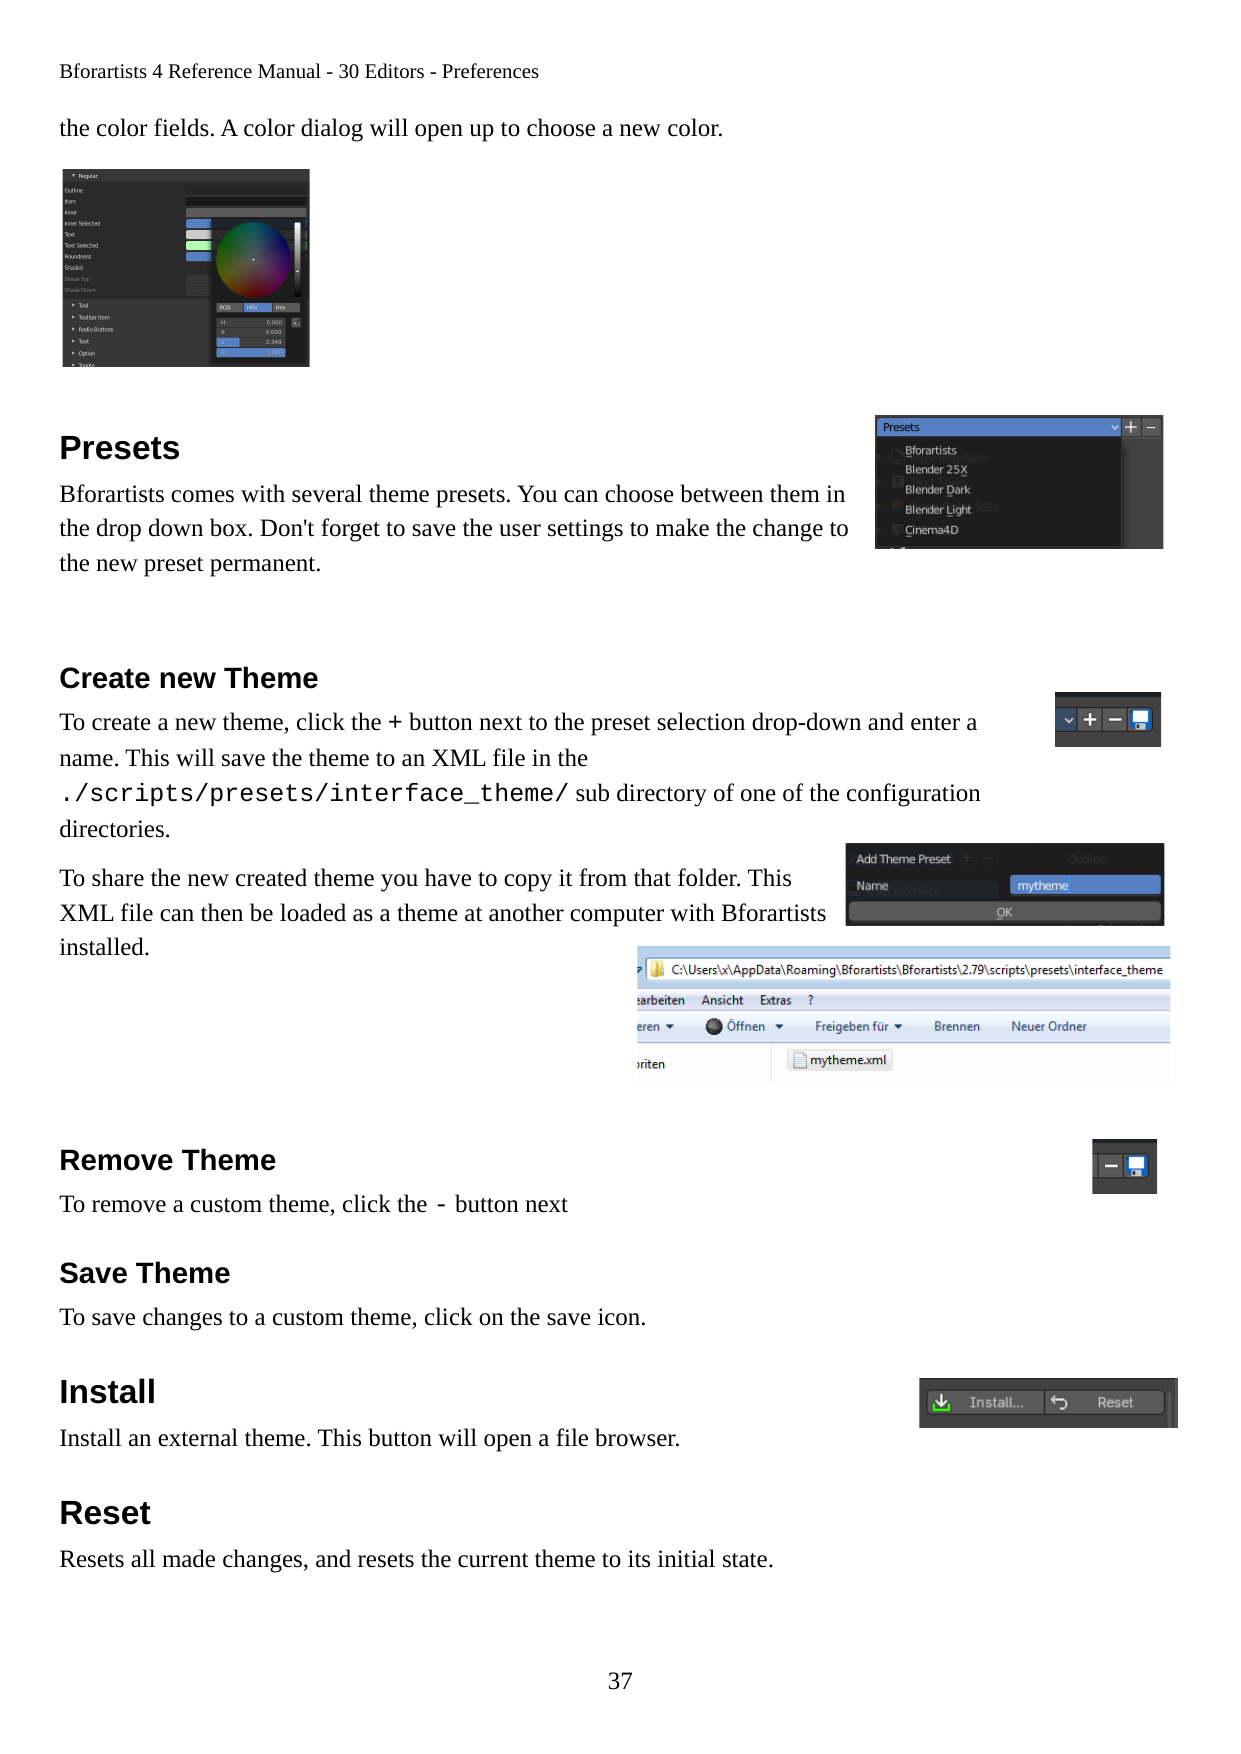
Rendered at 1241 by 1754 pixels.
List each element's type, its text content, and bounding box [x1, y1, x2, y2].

text Install an external theme. This button will open a file browser. [59, 1423, 1181, 1452]
subtitle Presets [59, 428, 875, 466]
subtitle Remove Theme [59, 1143, 1092, 1177]
subtitle [1158, 1143, 1181, 1177]
subtitle Install [59, 1372, 1181, 1411]
subtitle Save Theme [59, 1256, 1181, 1289]
picture [845, 843, 1165, 926]
text To save changes to a custom theme, click on the save icon. [59, 1302, 1181, 1331]
text Bforartists comes with several theme presets. You can choose between them in the drop down box. Don't forget to save the user settings to make the change to the new preset permanent. [59, 479, 1181, 577]
subtitle Reset [59, 1493, 1181, 1532]
picture [637, 946, 1171, 1082]
subtitle Create new Theme [59, 661, 1181, 694]
text To share the new created theme you have to copy it from that folder. This XML file can then be loaded as a theme at another computer with Bforartists installed. [59, 863, 1181, 961]
subtitle [1164, 428, 1181, 466]
picture [875, 415, 1164, 549]
text the color fields. A color dialog will open up to choose a new color. [59, 113, 1181, 141]
text To create a new theme, click the + button next to the preset selection drop-down and enter a name. This will save the theme to an XML file in the ./scripts/presets/interface_theme/ sub directory of one of the configuration directories. [59, 707, 1181, 843]
picture [1092, 1139, 1158, 1194]
picture [62, 169, 310, 367]
text Resets all made changes, and resets the current theme to its initial state. [59, 1544, 1181, 1573]
picture [919, 1378, 1178, 1428]
picture [1055, 692, 1162, 747]
text To remove a custom theme, click the - button next [59, 1189, 1181, 1220]
